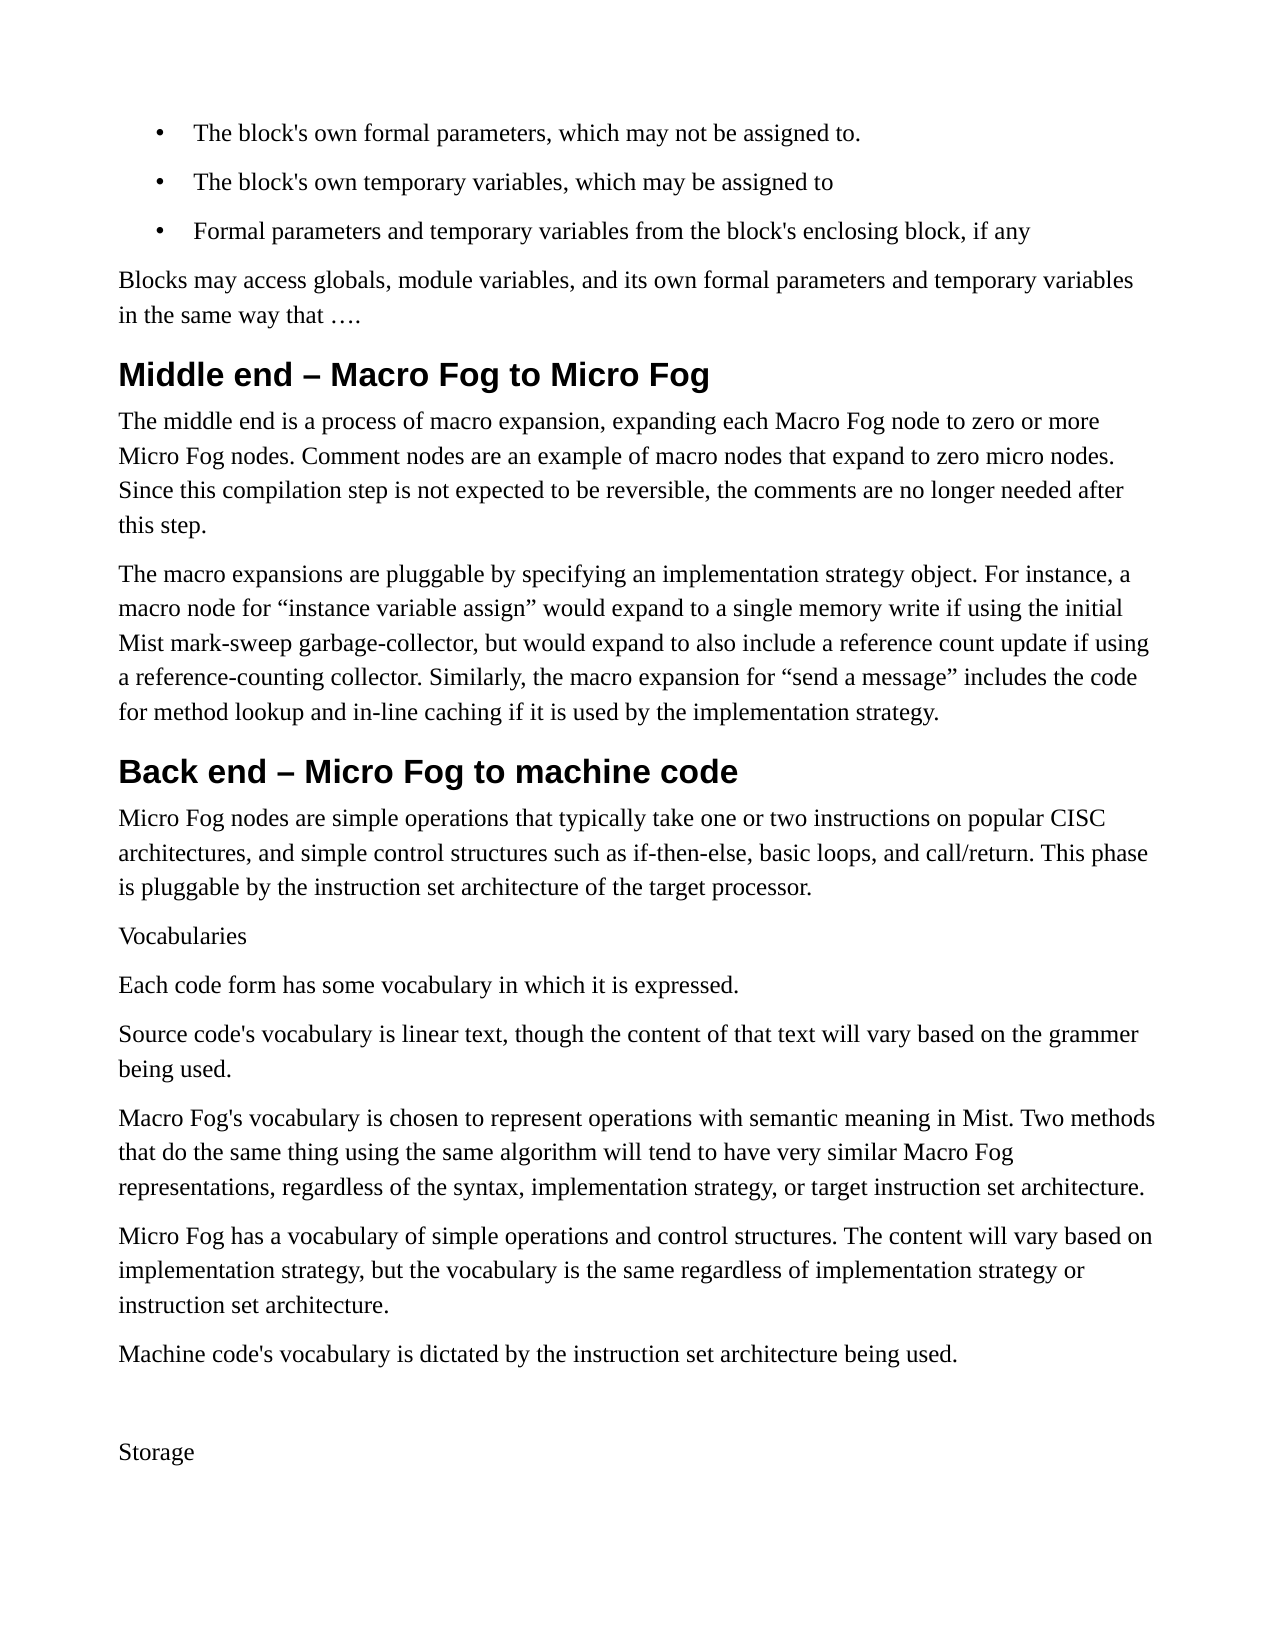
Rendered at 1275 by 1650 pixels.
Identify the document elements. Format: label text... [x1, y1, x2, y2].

text Each code form has some vocabulary in which it is expressed. [118, 970, 1157, 999]
text Machine code's vocabulary is dictated by the instruction set architecture being used. [118, 1339, 1157, 1368]
list The block's own formal parameters, which may not be assigned to. [156, 118, 1157, 147]
text Micro Fog nodes are simple operations that typically take one or two instructions on popular CISC architectures, and simple control structures such as if-then-else, basic loops, and call/return. This phase is pluggable by the instruction set architecture of the target processor. [118, 803, 1157, 901]
text The middle end is a process of macro expansion, expanding each Macro Fog node to zero or more Micro Fog nodes. Comment nodes are an example of macro nodes that expand to zero micro nodes. Since this compilation step is not expected to be reversible, the comments are no longer needed after this step. [118, 406, 1157, 538]
list The block's own temporary variables, which may be assigned to [156, 167, 1157, 196]
subtitle Middle end – Macro Fog to Micro Fog [118, 355, 1157, 394]
list Formal parameters and temporary variables from the block's enclosing block, if any [156, 216, 1157, 245]
text Vocabularies [118, 921, 1157, 950]
text Storage [118, 1437, 1157, 1466]
text The macro expansions are pluggable by specifying an implementation strategy object. For instance, a macro node for “instance variable assign” would expand to a single memory write if using the initial Mist mark-sweep garbage-collector, but would expand to also include a reference count update if using a reference-counting collector. Similarly, the macro expansion for “send a message” includes the code for method lookup and in-line caching if it is used by the implementation strategy. [118, 559, 1157, 725]
text Macro Fog's vocabulary is chosen to represent operations with semantic meaning in Mist. Two methods that do the same thing using the same algorithm will tend to have very similar Macro Fog representations, regardless of the syntax, implementation strategy, or target instruction set architecture. [118, 1103, 1157, 1201]
text Source code's vocabulary is linear text, though the content of that text will vary based on the grammer being used. [118, 1019, 1157, 1082]
subtitle Back end – Micro Fog to machine code [118, 752, 1157, 791]
text Blocks may access globals, module variables, and its own formal parameters and temporary variables in the same way that …. [118, 265, 1157, 328]
text Micro Fog has a vocabulary of simple operations and control structures. The content will vary based on implementation strategy, but the vocabulary is the same regardless of implementation strategy or instruction set architecture. [118, 1221, 1157, 1318]
